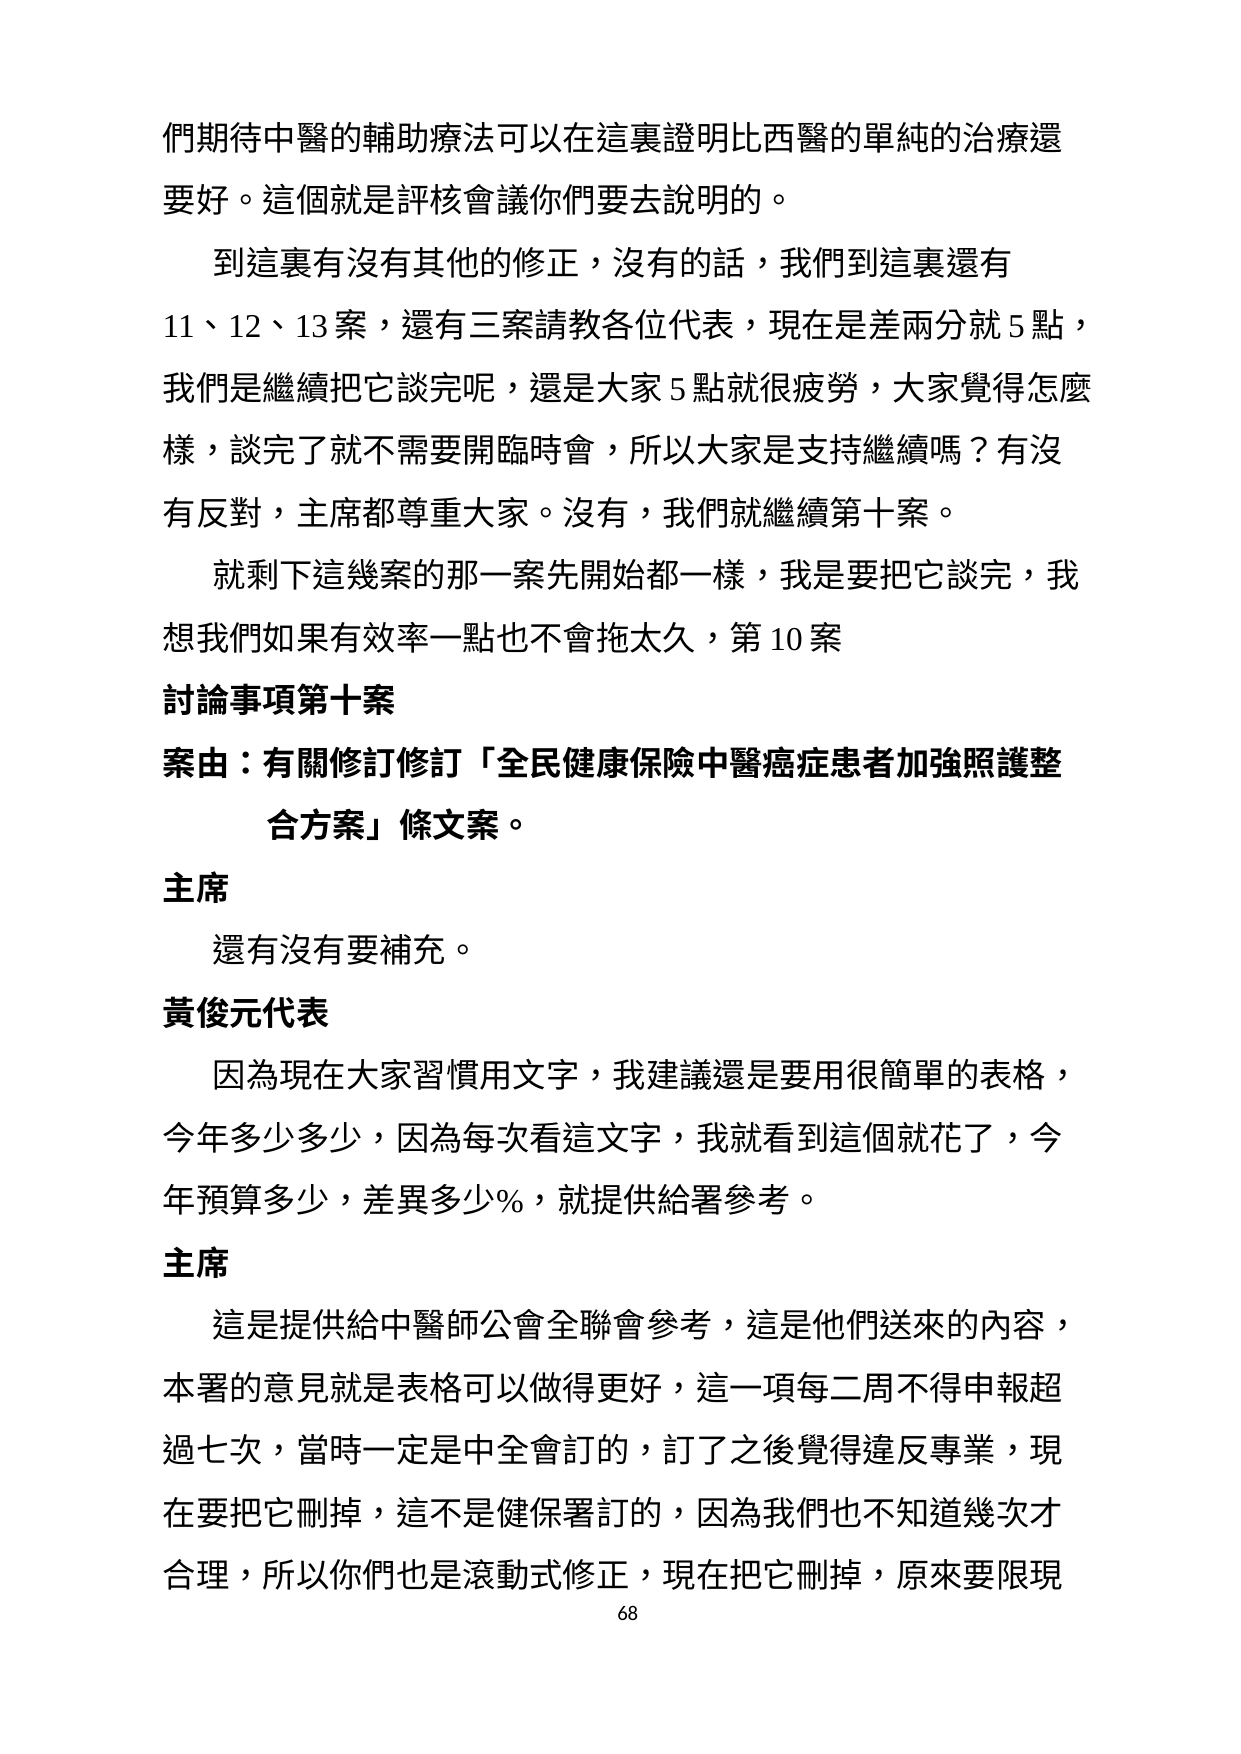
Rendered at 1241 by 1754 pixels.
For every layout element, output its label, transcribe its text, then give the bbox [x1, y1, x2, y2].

text 主席 [162, 844, 1092, 907]
text 就剩下這幾案的那一案先開始都一樣，我是要把它談完，我想我們如果有效率一點也不會拖太久，第10案 [162, 532, 1092, 657]
text 因為現在大家習慣用文字，我建議還是要用很簡單的表格，今年多少多少，因為每次看這文字，我就看到這個就花了，今年預算多少，差異多少%，就提供給署參考。 [162, 1032, 1092, 1219]
text 案由：有關修訂修訂「全民健康保險中醫癌症患者加強照護整合方案」條文案。 [163, 719, 1092, 844]
text 們期待中醫的輔助療法可以在這裏證明比西醫的單純的治療還要好。這個就是評核會議你們要去說明的。 [162, 94, 1092, 219]
text 主席 [162, 1219, 1092, 1282]
text 這是提供給中醫師公會全聯會參考，這是他們送來的內容，本署的意見就是表格可以做得更好，這一項每二周不得申報超過七次，當時一定是中全會訂的，訂了之後覺得違反專業，現在要把它刪掉，這不是健保署訂的，因為我們也不知道幾次才合理，所以你們也是滾動式修正，現在把它刪掉，原來要限現 [162, 1282, 1092, 1594]
text 討論事項第十案 [162, 657, 1092, 719]
text 黃俊元代表 [162, 969, 1092, 1032]
text 到這裏有沒有其他的修正，沒有的話，我們到這裏還有11、12、13案，還有三案請教各位代表，現在是差兩分就5點，我們是繼續把它談完呢，還是大家5點就很疲勞，大家覺得怎麼樣，談完了就不需要開臨時會，所以大家是支持繼續嗎？有沒有反對，主席都尊重大家。沒有，我們就繼續第十案。 [162, 219, 1092, 532]
text 還有沒有要補充。 [162, 907, 1092, 969]
